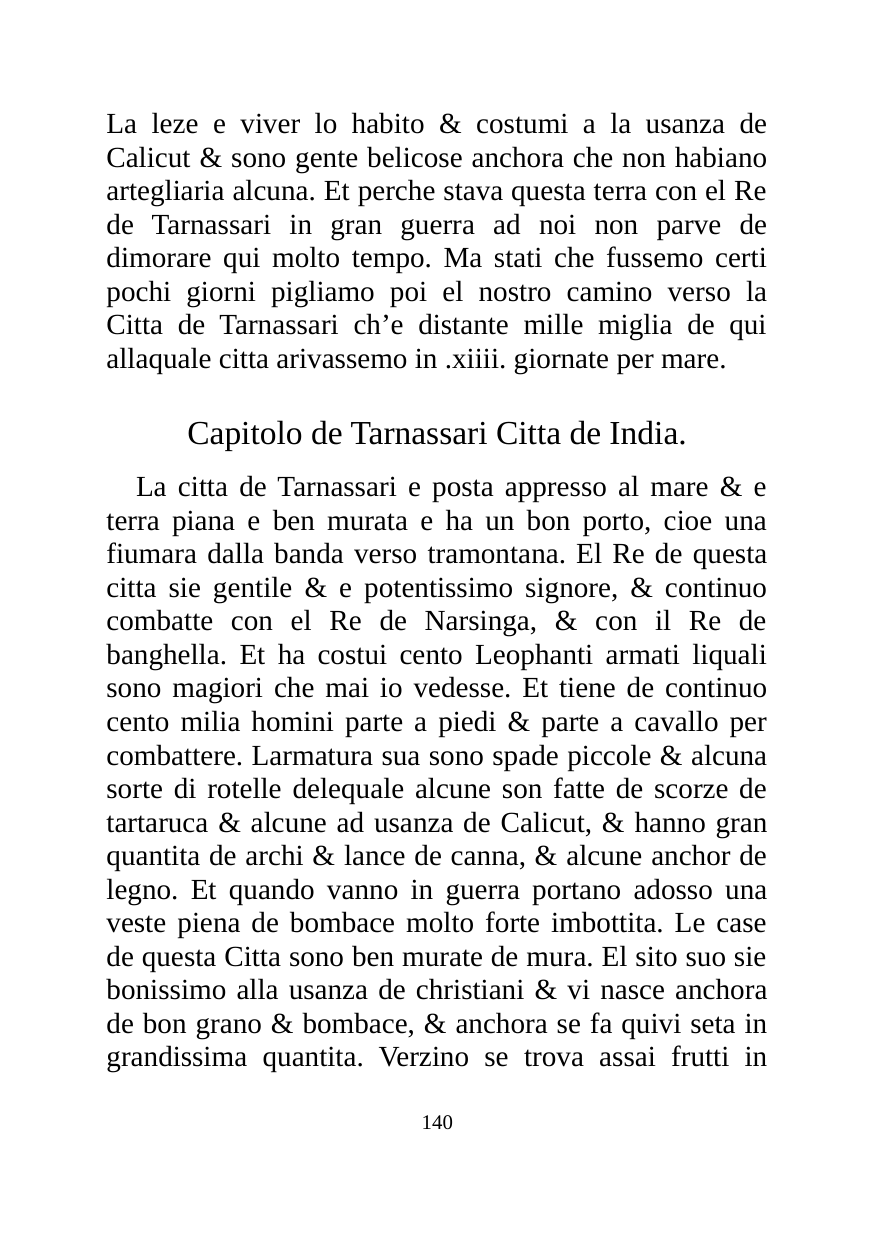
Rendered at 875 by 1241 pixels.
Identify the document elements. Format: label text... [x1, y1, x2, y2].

subtitle Capitolo de Tarnassari Citta de India. [106, 413, 768, 452]
text La citta de Tarnassari e posta appresso al mare & e terra piana e ben murata e ha un bon porto, cioe una fiumara dalla banda verso tramontana. El Re de questa citta sie gentile & e potentissimo signore, & continuo combatte con el Re de Narsinga, & con il Re de banghella. Et ha costui cento Leophanti armati liquali sono magiori che mai io vedesse. Et tiene de continuo cento milia homini parte a piedi & parte a cavallo per combattere. Larmatura sua sono spade piccole & alcuna sorte di rotelle delequale alcune son fatte de scorze de tartaruca & alcune ad usanza de Calicut, & hanno gran quantita de archi & lance de canna, & alcune anchor de legno. Et quando vanno in guerra portano adosso una veste piena de bombace molto forte imbottita. Le case de questa Citta sono ben murate de mura. El sito suo sie bonissimo alla usanza de christiani & vi nasce anchora de bon grano & bombace, & anchora se fa quivi seta in grandissima quantita. Verzino se trova assai frutti in [106, 469, 768, 1073]
text La leze e viver lo habito & costumi a la usanza de Calicut & sono gente belicose anchora che non habiano artegliaria alcuna. Et perche stava questa terra con el Re de Tarnassari in gran guerra ad noi non parve de dimorare qui molto tempo. Ma stati che fussemo certi pochi giorni pigliamo poi el nostro camino verso la Citta de Tarnassari ch’e distante mille miglia de qui allaquale citta arivassemo in .xiiii. giornate per mare. [106, 106, 768, 374]
